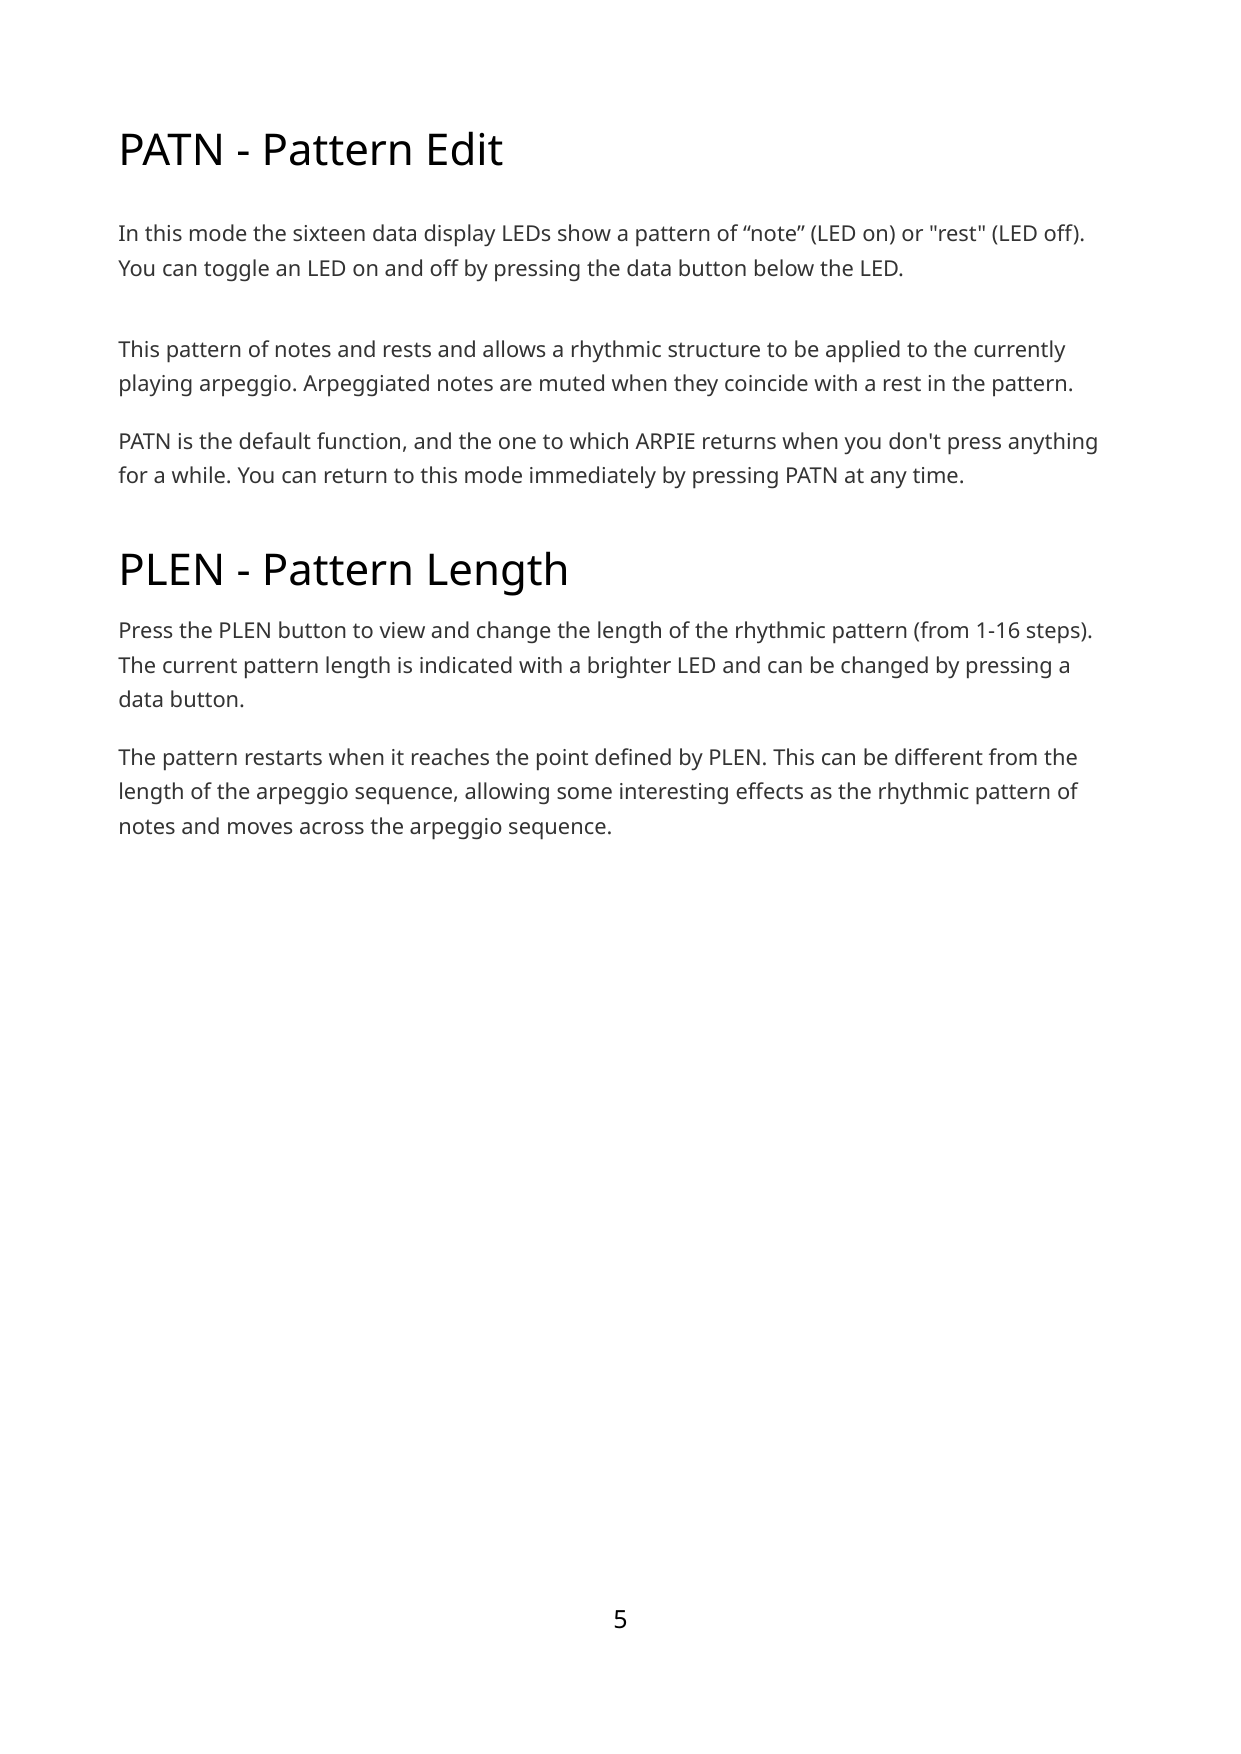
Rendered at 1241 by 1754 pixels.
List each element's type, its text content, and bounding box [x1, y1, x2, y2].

text This pattern of notes and rests and allows a rhythmic structure to be applied to the currently playing arpeggio. Arpeggiated notes are muted when they coincide with a rest in the pattern. [118, 329, 1122, 398]
subtitle PATN - Pattern Edit [118, 118, 1122, 178]
text In this mode the sixteen data display LEDs show a pattern of “note” (LED on) or "rest" (LED off). You can toggle an LED on and off by pressing the data button below the LED. [118, 214, 1122, 282]
subtitle PLEN - Pattern Length [118, 539, 1122, 598]
text PATN is the default function, and the one to which ARPIE returns when you don't press anything for a while. You can return to this mode immediately by pressing PATN at any time. [118, 421, 1122, 490]
text The pattern restarts when it reaches the point defined by PLEN. This can be different from the length of the arpeggio sequence, allowing some interesting effects as the rhythmic pattern of notes and moves across the arpeggio sequence. [118, 737, 1122, 840]
text Press the PLEN button to view and change the length of the rhythmic pattern (from 1-16 steps). The current pattern length is indicated with a brighter LED and can be changed by pressing a data button. [118, 611, 1122, 714]
